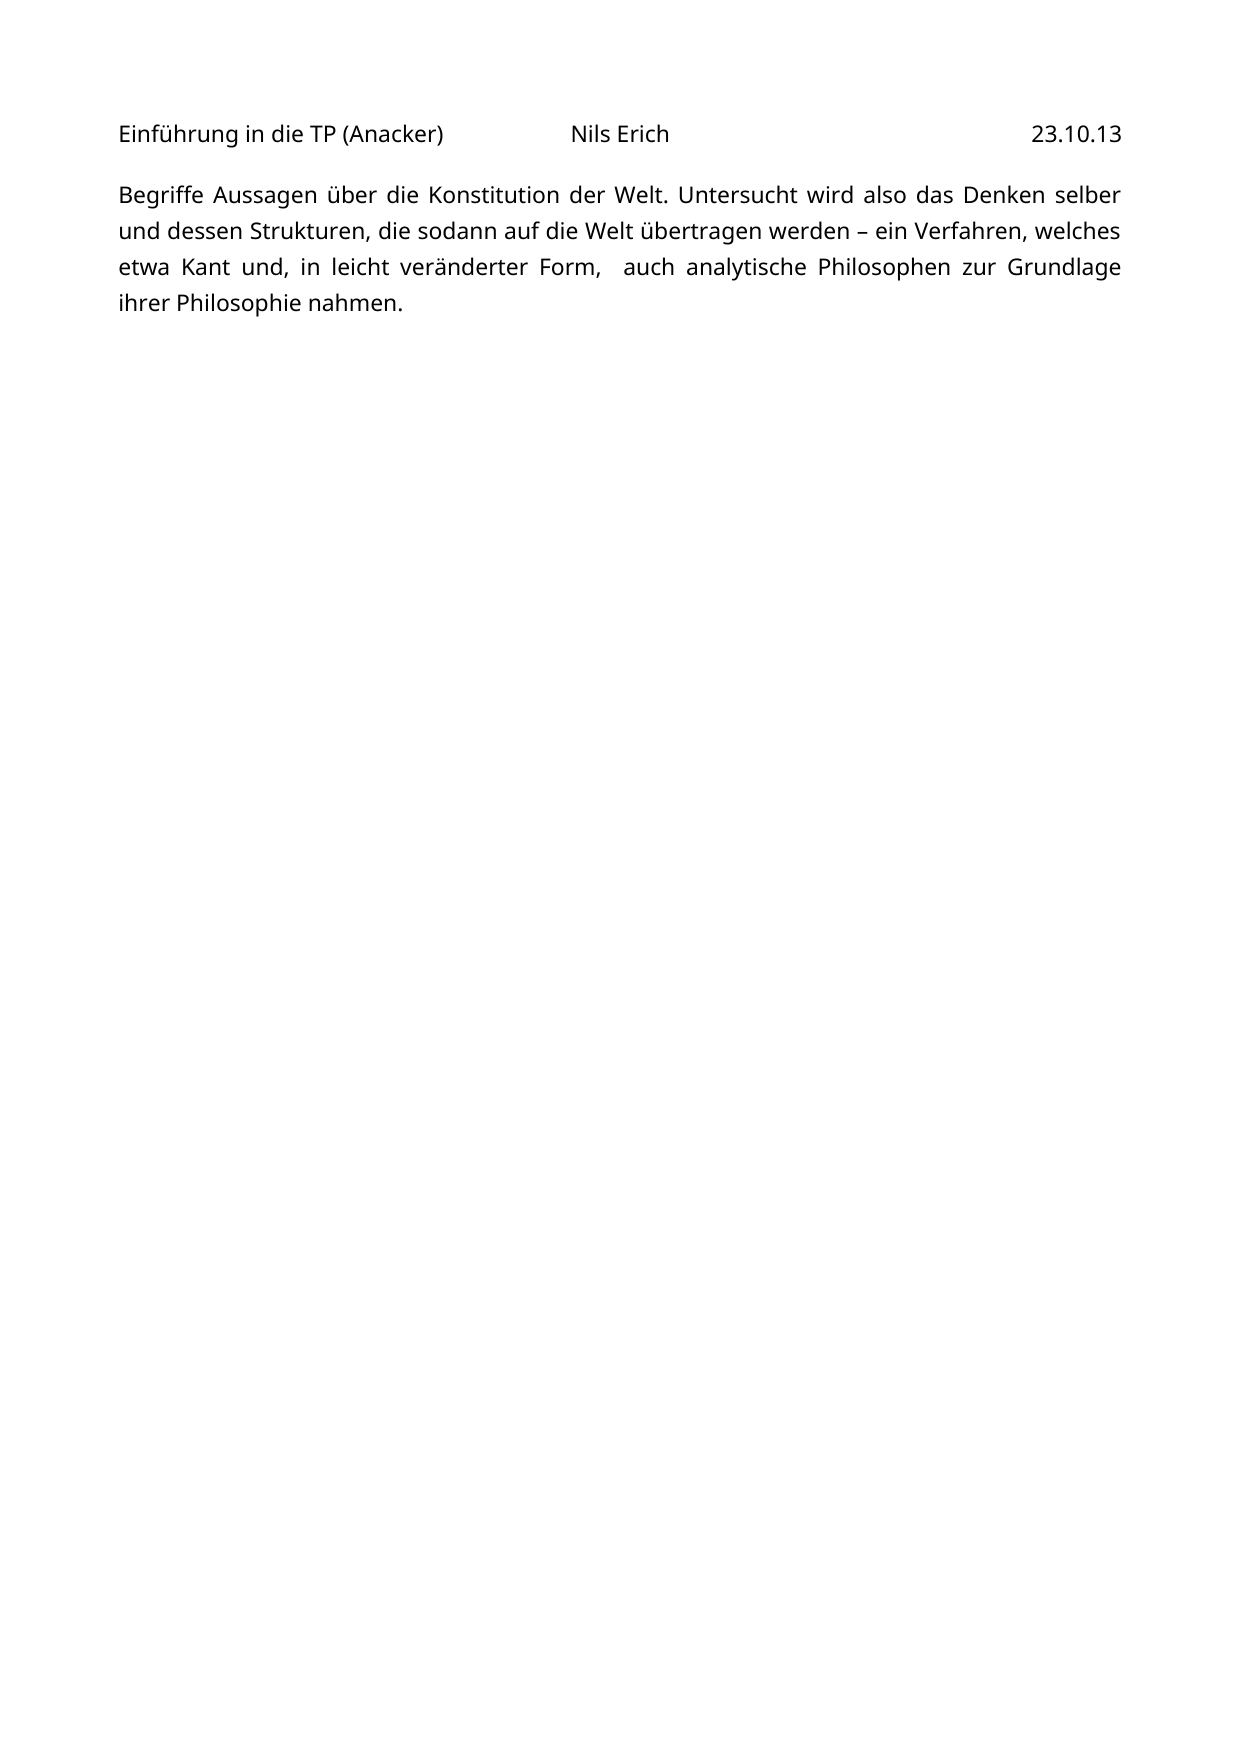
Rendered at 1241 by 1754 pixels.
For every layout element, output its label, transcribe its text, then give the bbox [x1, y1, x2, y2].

text Begriffe Aussagen über die Konstitution der Welt. Untersucht wird also das Denken selber und dessen Strukturen, die sodann auf die Welt übertragen werden – ein Verfahren, welches etwa Kant und, in leicht veränderter Form, auch analytische Philosophen zur Grundlage ihrer Philosophie nahmen. [118, 179, 1122, 318]
